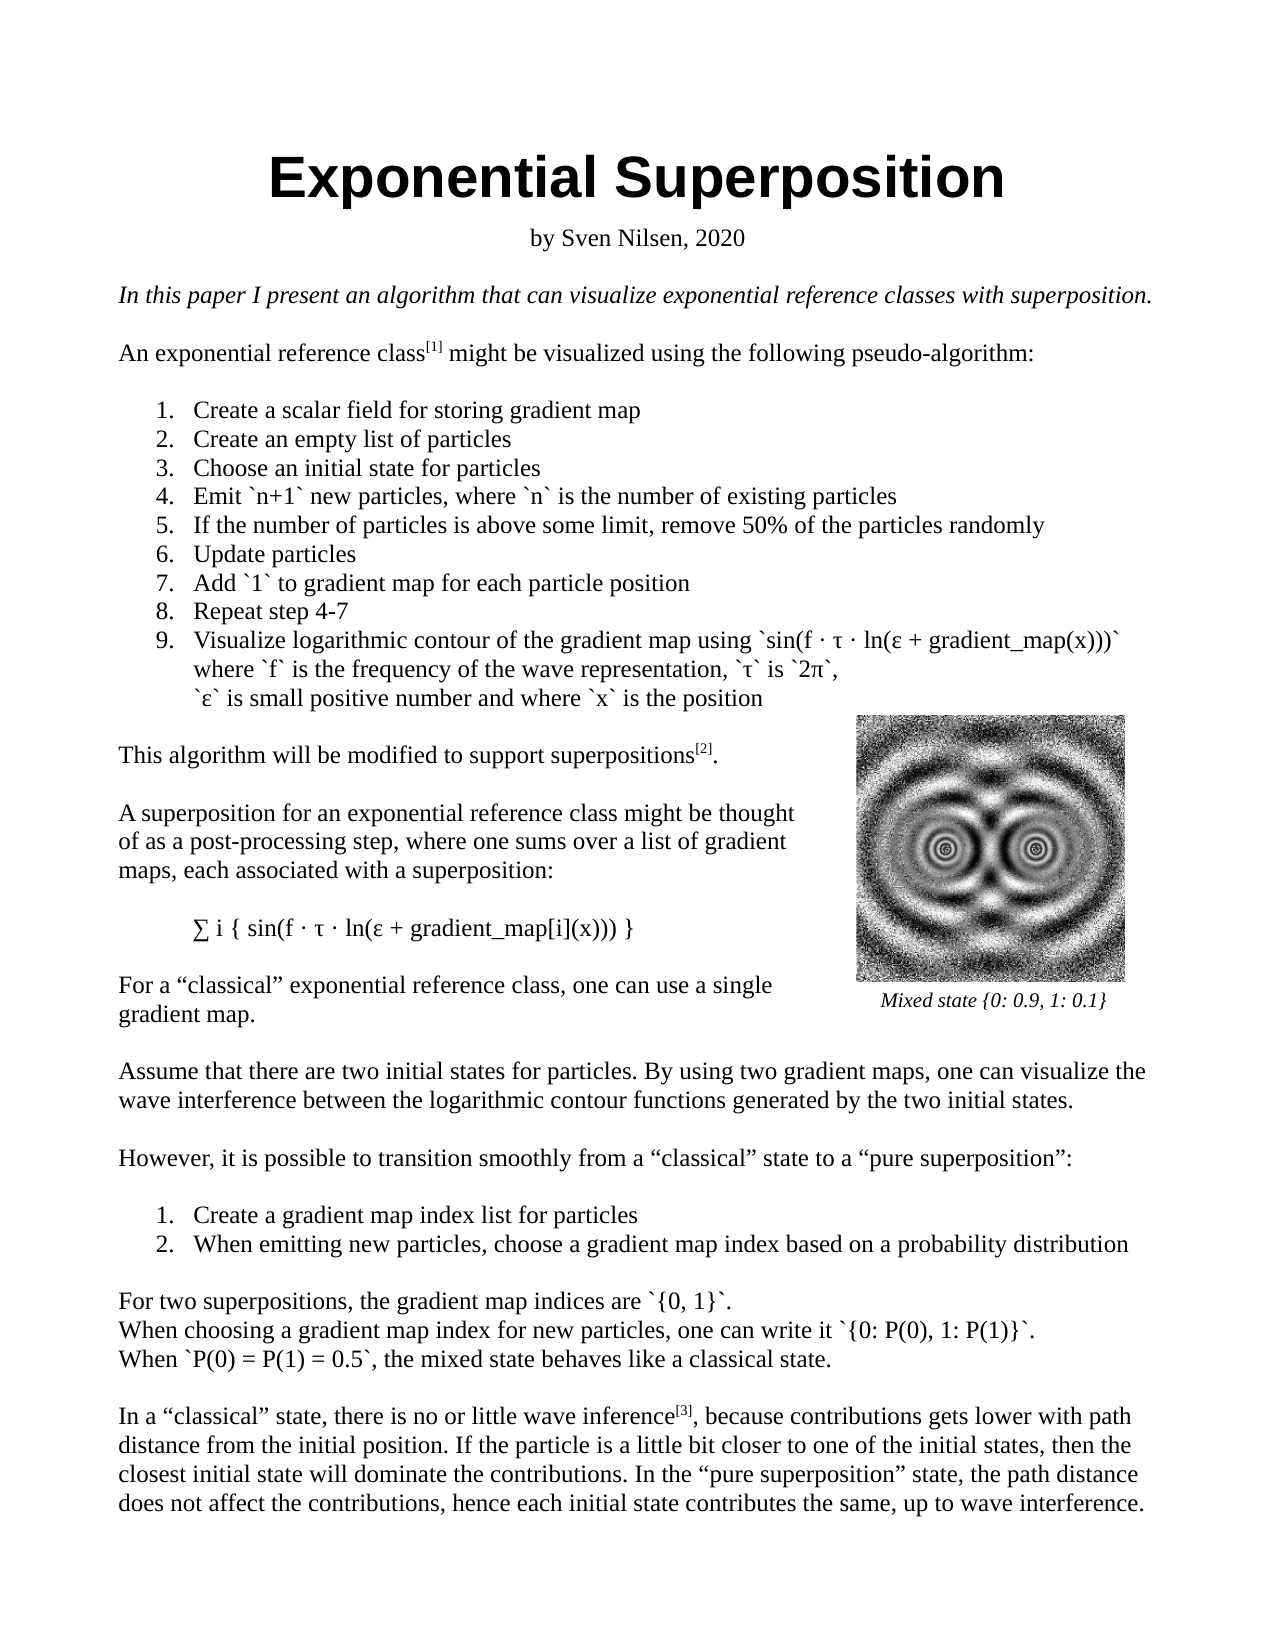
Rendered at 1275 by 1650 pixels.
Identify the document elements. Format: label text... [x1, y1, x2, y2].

text An exponential reference class[1] might be visualized using the following pseudo-algorithm: [118, 338, 1157, 366]
text A superposition for an exponential reference class might be thought of as a post-processing step, where one sums over a list of gradient maps, each associated with a superposition: [118, 798, 856, 884]
list Create an empty list of particles [156, 424, 1157, 453]
list Visualize logarithmic contour of the gradient map using `sin(f · τ · ln(ε + gradient_map(x)))` where `f` is the frequency of the wave representation, `τ` is `2π`, `ε` is small positive number and where `x` is the position [156, 625, 1157, 711]
text In this paper I present an algorithm that can visualize exponential reference classes with superposition. [118, 280, 1157, 309]
text by Sven Nilsen, 2020 [118, 223, 1157, 251]
list Emit `n+1` new particles, where `n` is the number of existing particles [156, 481, 1157, 510]
list Create a scalar field for storing gradient map [156, 395, 1157, 424]
list If the number of particles is above some limit, remove 50% of the particles randomly [156, 510, 1157, 539]
text Assume that there are two initial states for particles. By using two gradient maps, one can visualize the wave interference between the logarithmic contour functions generated by the two initial states. [118, 1056, 1157, 1114]
list Create a gradient map index list for particles [156, 1200, 1157, 1229]
list Repeat step 4-7 [156, 596, 1157, 625]
text ∑ i { sin(f · τ · ln(ε + gradient_map[i](x))) } [118, 913, 856, 941]
list Update particles [156, 539, 1157, 568]
picture [856, 715, 1125, 982]
text For two superpositions, the gradient map indices are `{0, 1}`. When choosing a gradient map index for new particles, one can write it `{0: P(0), 1: P(1)}`. When `P(0) = P(1) = 0.5`, the mixed state behaves like a classical state. [118, 1286, 1157, 1373]
text This algorithm will be modified to support superpositions[2]. [118, 740, 856, 769]
text In a “classical” state, there is no or little wave inference[3], because contributions gets lower with path distance from the initial position. If the particle is a little bit closer to one of the initial states, then the closest initial state will dominate the contributions. In the “pure superposition” state, the path distance does not affect the contributions, hence each initial state contributes the same, up to wave interference. [118, 1401, 1157, 1516]
list When emitting new particles, choose a gradient map index based on a probability distribution [156, 1229, 1157, 1258]
text For a “classical” exponential reference class, one can use a single gradient map. [118, 970, 1157, 1028]
title Exponential Superposition [118, 143, 1157, 210]
list Add `1` to gradient map for each particle position [156, 568, 1157, 596]
list Choose an initial state for particles [156, 453, 1157, 481]
text However, it is possible to transition smoothly from a “classical” state to a “pure superposition”: [118, 1143, 1157, 1171]
